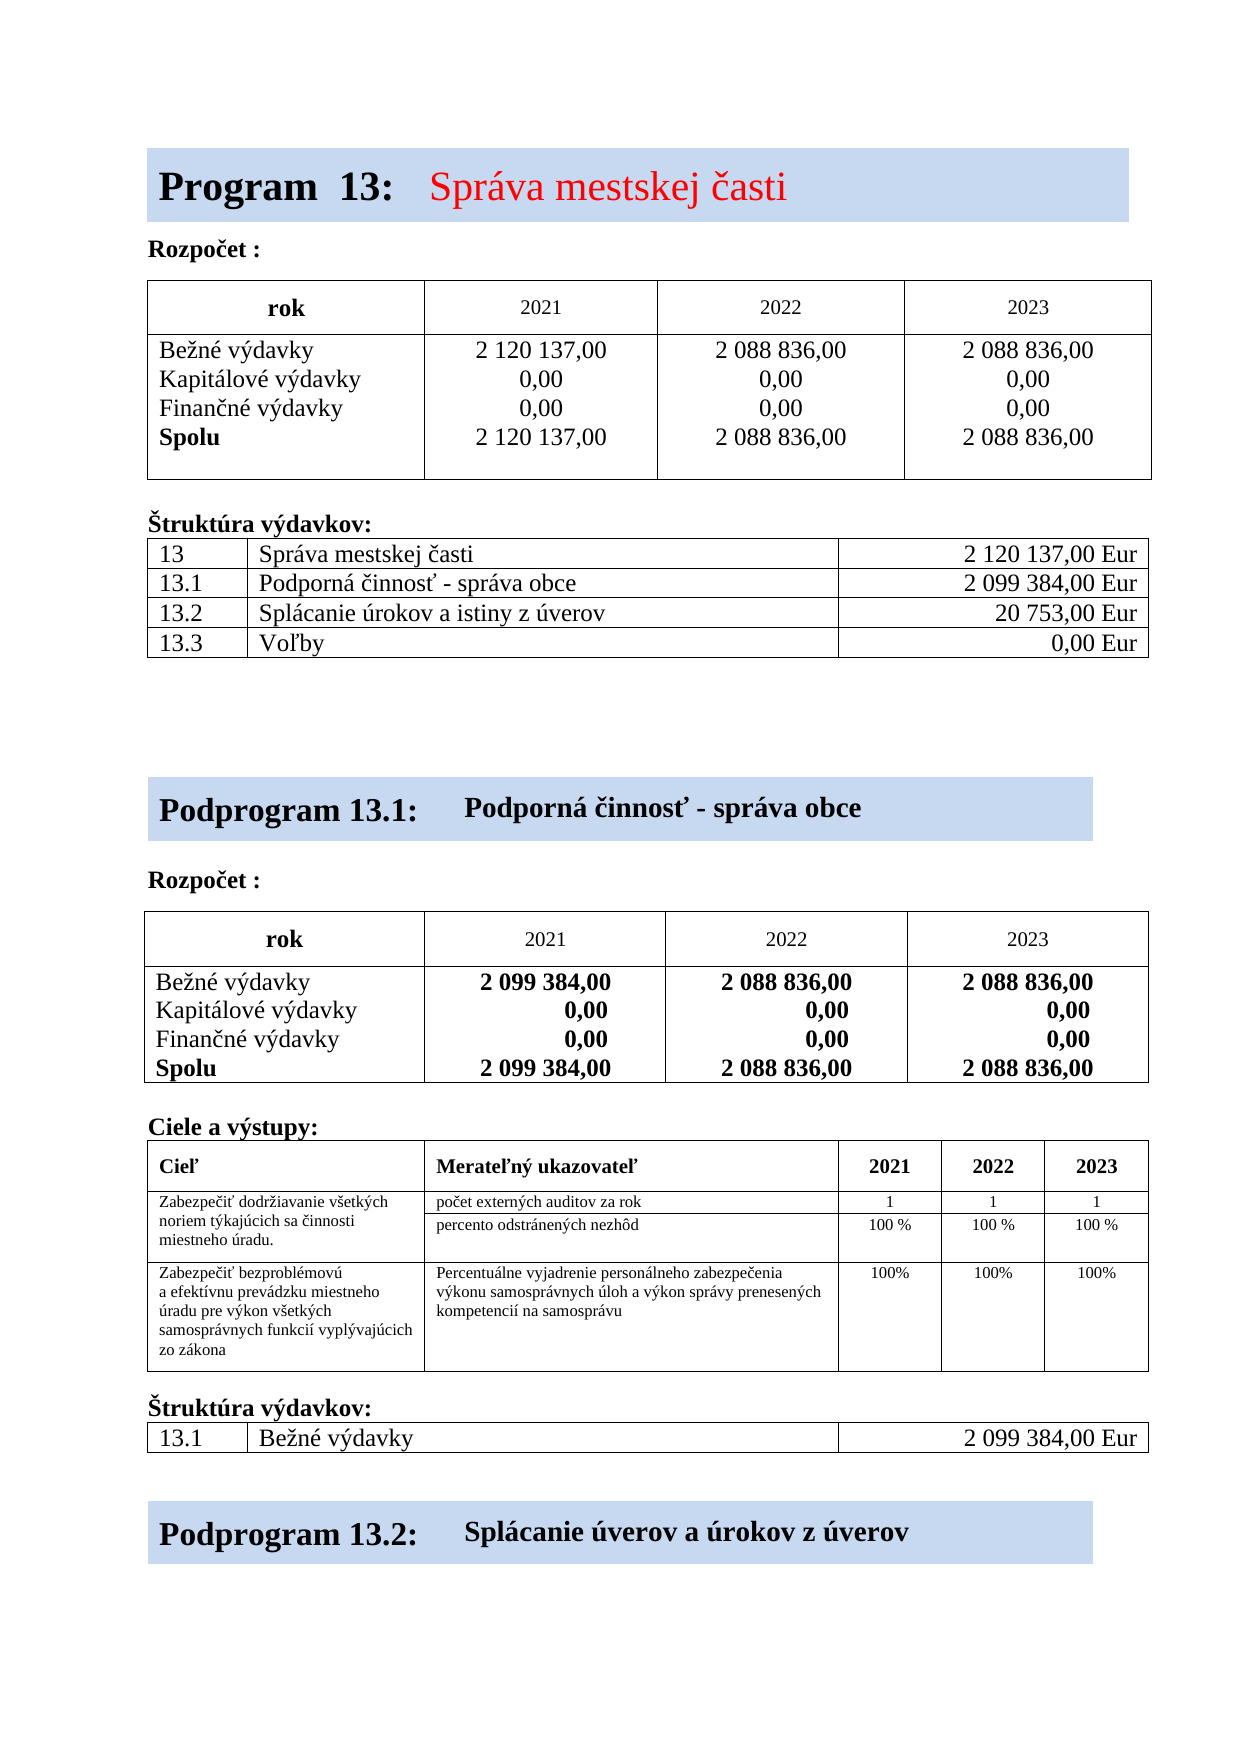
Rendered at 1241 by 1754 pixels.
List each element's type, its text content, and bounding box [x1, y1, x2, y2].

table_cell 100 % [1045, 1214, 1148, 1262]
table_header rok [148, 281, 424, 334]
table_header Podprogram 13.2: [148, 1501, 453, 1564]
table_cell 20 753,00 Eur [839, 598, 1148, 627]
table_cell 100% [1045, 1263, 1148, 1371]
table_cell 2 099 384,00 Eur [839, 569, 1148, 597]
table_cell 2 120 137,00 0,00 0,00 2 120 137,00 [425, 335, 657, 479]
table_cell 13.2 [148, 598, 247, 627]
table_cell Bežné výdavky Kapitálové výdavky Finančné výdavky Spolu [148, 335, 424, 479]
table_header 2022 [666, 912, 907, 966]
table_cell Percentuálne vyjadrenie personálneho zabezpečenia výkonu samosprávnych úloh a výkon správy prenesených kompetencií na samosprávu [425, 1263, 838, 1371]
table_cell 2 088 836,00 0,00 0,00 2 088 836,00 [658, 335, 904, 479]
table_cell Podporná činnosť - správa obce [248, 569, 838, 597]
table_cell 2 088 836,00 0,00 0,00 2 088 836,00 [908, 967, 1148, 1082]
table_header 2023 [905, 281, 1151, 334]
table_header 13 [148, 539, 247, 567]
table_cell Bežné výdavky Kapitálové výdavky Finančné výdavky Spolu [145, 967, 424, 1082]
table_header Merateľný ukazovateľ [425, 1141, 838, 1191]
table_cell Voľby [248, 628, 838, 657]
text Štruktúra výdavkov: [148, 509, 1093, 538]
table_cell percento odstránených nezhôd [425, 1214, 838, 1262]
table_header 13.1 [148, 1423, 247, 1452]
table_cell Zabezpečiť bezproblémovú a efektívnu prevádzku miestneho úradu pre výkon všetkých samosprávnych funkcií vyplývajúcich zo zákona [148, 1263, 424, 1371]
table_cell Program 13: [147, 148, 418, 222]
table_cell 2 088 836,00 0,00 0,00 2 088 836,00 [905, 335, 1151, 479]
text Ciele a výstupy: [148, 1112, 1093, 1140]
table_header 2 120 137,00 Eur [839, 539, 1148, 567]
table_header Cieľ [148, 1141, 424, 1191]
table_cell 100% [942, 1263, 1044, 1371]
text Štruktúra výdavkov: [148, 1393, 1093, 1422]
table_cell [1130, 148, 1148, 222]
table_cell počet externých auditov za rok [425, 1192, 838, 1213]
table_cell Splácanie úrokov a istiny z úverov [248, 598, 838, 627]
table_cell 13.1 [148, 569, 247, 597]
table_header 2022 [658, 281, 904, 334]
table_header 2023 [1045, 1141, 1148, 1191]
table_header Podprogram 13.1: [148, 777, 453, 841]
table_header 2023 [908, 912, 1148, 966]
table_cell Správa mestskej časti [418, 148, 1129, 222]
table_header 2022 [942, 1141, 1044, 1191]
table_cell 2 099 384,00 0,00 0,00 2 099 384,00 [425, 967, 665, 1082]
table_cell 0,00 Eur [839, 628, 1148, 657]
table_cell 1 [942, 1192, 1044, 1213]
table_header Bežné výdavky [248, 1423, 838, 1452]
table_header 2021 [425, 281, 657, 334]
table_header 2021 [839, 1141, 941, 1191]
text Rozpočet : [148, 234, 1093, 263]
table_cell 1 [1045, 1192, 1148, 1213]
table_header rok [145, 912, 424, 966]
table_header 2021 [425, 912, 665, 966]
table_header Splácanie úverov a úrokov z úverov [453, 1501, 1093, 1564]
table_cell 100 % [839, 1214, 941, 1262]
table_cell 1 [839, 1192, 941, 1213]
table_cell 100 % [942, 1214, 1044, 1262]
table_cell 13.3 [148, 628, 247, 657]
table_header 2 099 384,00 Eur [839, 1423, 1148, 1452]
table_header Správa mestskej časti [248, 539, 838, 567]
table_header Podporná činnosť - správa obce [453, 777, 1093, 841]
table_cell 100% [839, 1263, 941, 1371]
table_cell Zabezpečiť dodržiavanie všetkých noriem týkajúcich sa činnosti miestneho úradu. [148, 1192, 424, 1262]
table_cell 2 088 836,00 0,00 0,00 2 088 836,00 [666, 967, 907, 1082]
text Rozpočet : [148, 866, 1093, 894]
